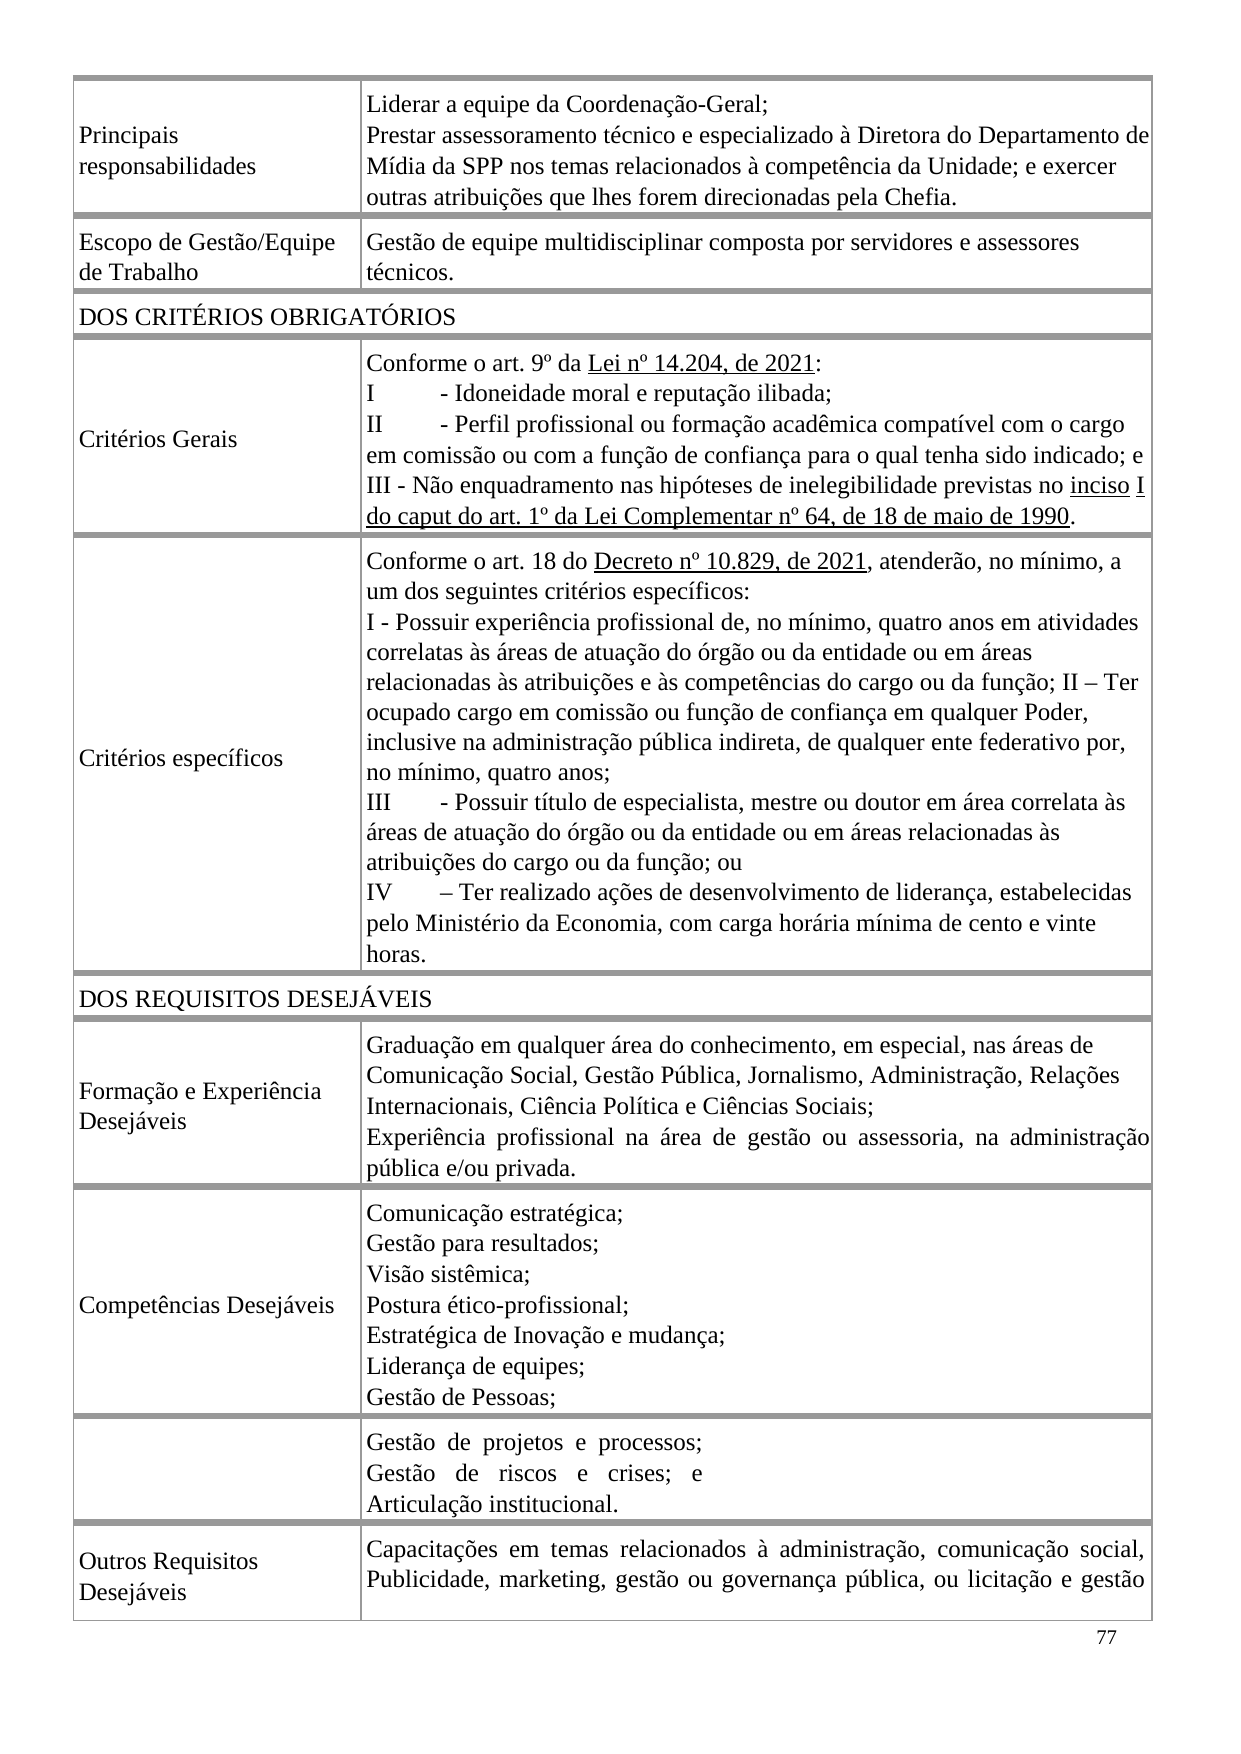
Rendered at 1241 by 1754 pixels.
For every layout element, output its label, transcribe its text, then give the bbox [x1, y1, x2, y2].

table_cell Gestão de equipe multidisciplinar composta por servidores e assessores técnicos. [362, 219, 1151, 288]
table_cell Graduação em qualquer área do conhecimento, em especial, nas áreas de Comunicação Social, Gestão Pública, Jornalismo, Administração, Relações Internacionais, Ciência Política e Ciências Sociais; Experiência profissional na área de gestão ou assessoria, na administração pública e/ou privada. [362, 1022, 1151, 1183]
table_cell Capacitações em temas relacionados à administração, comunicação social, Publicidade, marketing, gestão ou governança pública, ou licitação e gestão [362, 1526, 1151, 1620]
table_cell DOS CRITÉRIOS OBRIGATÓRIOS [74, 294, 1151, 333]
table_cell Critérios Gerais [74, 340, 360, 532]
table_cell Competências Desejáveis [74, 1190, 360, 1413]
table_cell Escopo de Gestão/Equipe de Trabalho [74, 219, 360, 288]
table_cell Gestão de projetos e processos; Gestão de riscos e crises; e Articulação institucional. [362, 1419, 1151, 1519]
table_cell Outros Requisitos Desejáveis [74, 1526, 360, 1620]
table_cell Conforme o art. 9º da Lei nº 14.204, de 2021: - Idoneidade moral e reputação ilibada; - Perfil profissional ou formação acadêmica compatível com o cargo em comissão ou com a função de confiança para o qual tenha sido indicado; e III - Não enquadramento nas hipóteses de inelegibilidade previstas no inciso I do caput do art. 1º da Lei Complementar nº 64, de 18 de maio de 1990. [362, 340, 1151, 532]
table_cell [74, 1419, 360, 1519]
table_cell Liderar a equipe da Coordenação-Geral; Prestar assessoramento técnico e especializado à Diretora do Departamento de Mídia da SPP nos temas relacionados à competência da Unidade; e exercer outras atribuições que lhes forem direcionadas pela Chefia. [362, 81, 1151, 212]
table_cell Formação e Experiência Desejáveis [74, 1022, 360, 1183]
table_cell DOS REQUISITOS DESEJÁVEIS [74, 976, 1151, 1015]
table_cell Principais responsabilidades [74, 81, 360, 212]
table_cell Comunicação estratégica; Gestão para resultados; Visão sistêmica; Postura ético-profissional; Estratégica de Inovação e mudança; Liderança de equipes; Gestão de Pessoas; [362, 1190, 1151, 1413]
table_cell Critérios específicos [74, 538, 360, 970]
table_cell Conforme o art. 18 do Decreto nº 10.829, de 2021, atenderão, no mínimo, a um dos seguintes critérios específicos: I - Possuir experiência profissional de, no mínimo, quatro anos em atividades correlatas às áreas de atuação do órgão ou da entidade ou em áreas relacionadas às atribuições e às competências do cargo ou da função; II – Ter ocupado cargo em comissão ou função de confiança em qualquer Poder, inclusive na administração pública indireta, de qualquer ente federativo por, no mínimo, quatro anos; - Possuir título de especialista, mestre ou doutor em área correlata às áreas de atuação do órgão ou da entidade ou em áreas relacionadas às atribuições do cargo ou da função; ou – Ter realizado ações de desenvolvimento de liderança, estabelecidas pelo Ministério da Economia, com carga horária mínima de cento e vinte horas. [362, 538, 1151, 970]
